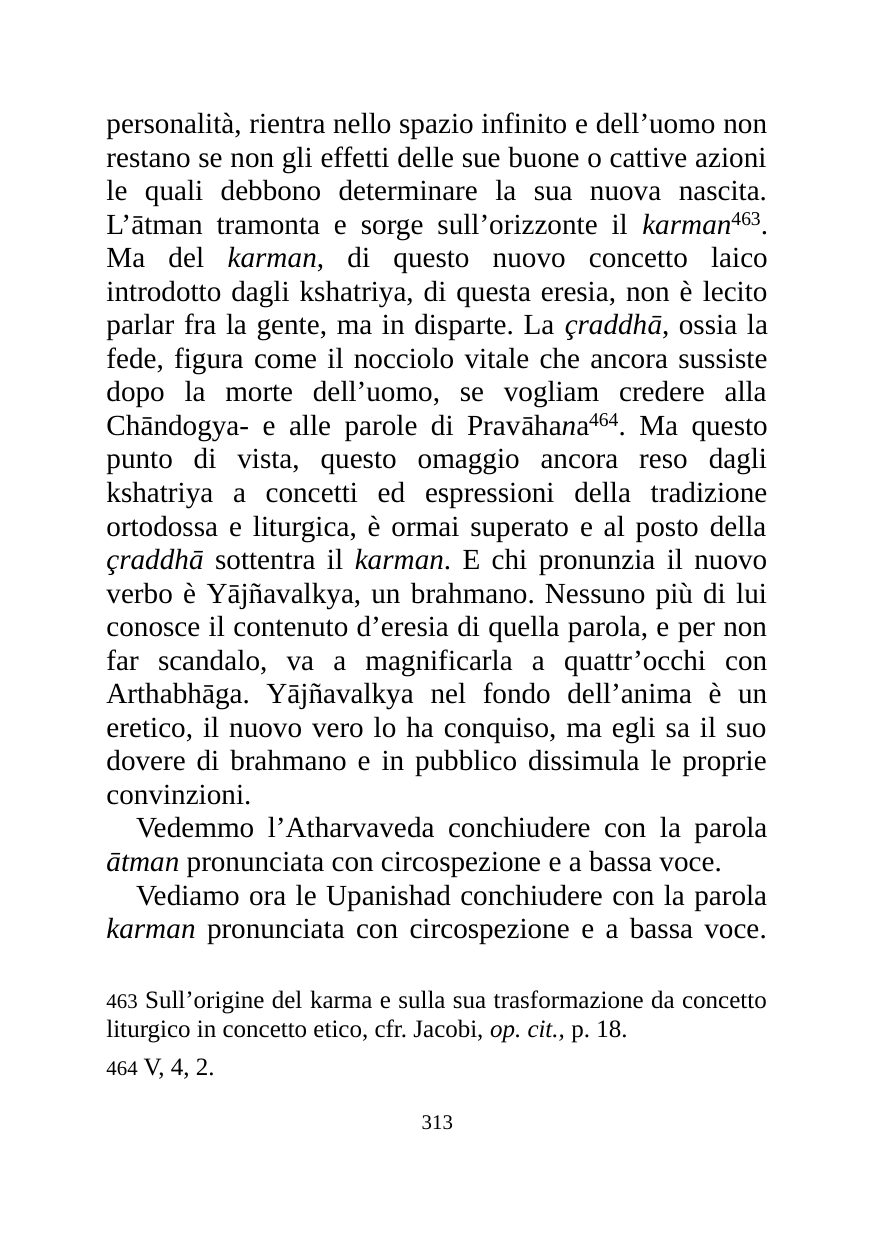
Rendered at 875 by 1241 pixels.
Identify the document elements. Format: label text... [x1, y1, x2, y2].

text Vediamo ora le Upanishad conchiudere con la parola karman pronunciata con circospezione e a bassa voce. [106, 878, 768, 945]
text personalità, rientra nello spazio infinito e dell’uomo non restano se non gli effetti delle sue buone o cattive azioni le quali debbono determinare la sua nuova nascita. L’ātman tramonta e sorge sull’orizzonte il karman. Ma del karman, di questo nuovo concetto laico introdotto dagli kshatriya, di questa eresia, non è lecito parlar fra la gente, ma in disparte. La çraddhā, ossia la fede, figura come il nocciolo vitale che ancora sussiste dopo la morte dell’uomo, se vogliam credere alla Chāndogya- e alle parole di Pravāhana. Ma questo punto di vista, questo omaggio ancora reso dagli kshatriya a concetti ed espressioni della tradizione ortodossa e liturgica, è ormai superato e al posto della çraddhā sottentra il karman. E chi pronunzia il nuovo verbo è Yājñavalkya, un brahmano. Nessuno più di lui conosce il contenuto d’eresia di quella parola, e per non far scandalo, va a magnificarla a quattr’occhi con Arthabhāga. Yājñavalkya nel fondo dell’anima è un eretico, il nuovo vero lo ha conquiso, ma egli sa il suo dovere di brahmano e in pubblico dissimula le proprie convinzioni. [106, 106, 768, 811]
text V, 4, 2. [106, 1052, 768, 1080]
text Vedemmo l’Atharvaveda conchiudere con la parola ātman pronunciata con circospezione e a bassa voce. [106, 811, 768, 878]
text Sull’origine del karma e sulla sua trasformazione da concetto liturgico in concetto etico, cfr. Jacobi, op. cit., p. 18. [106, 985, 768, 1043]
